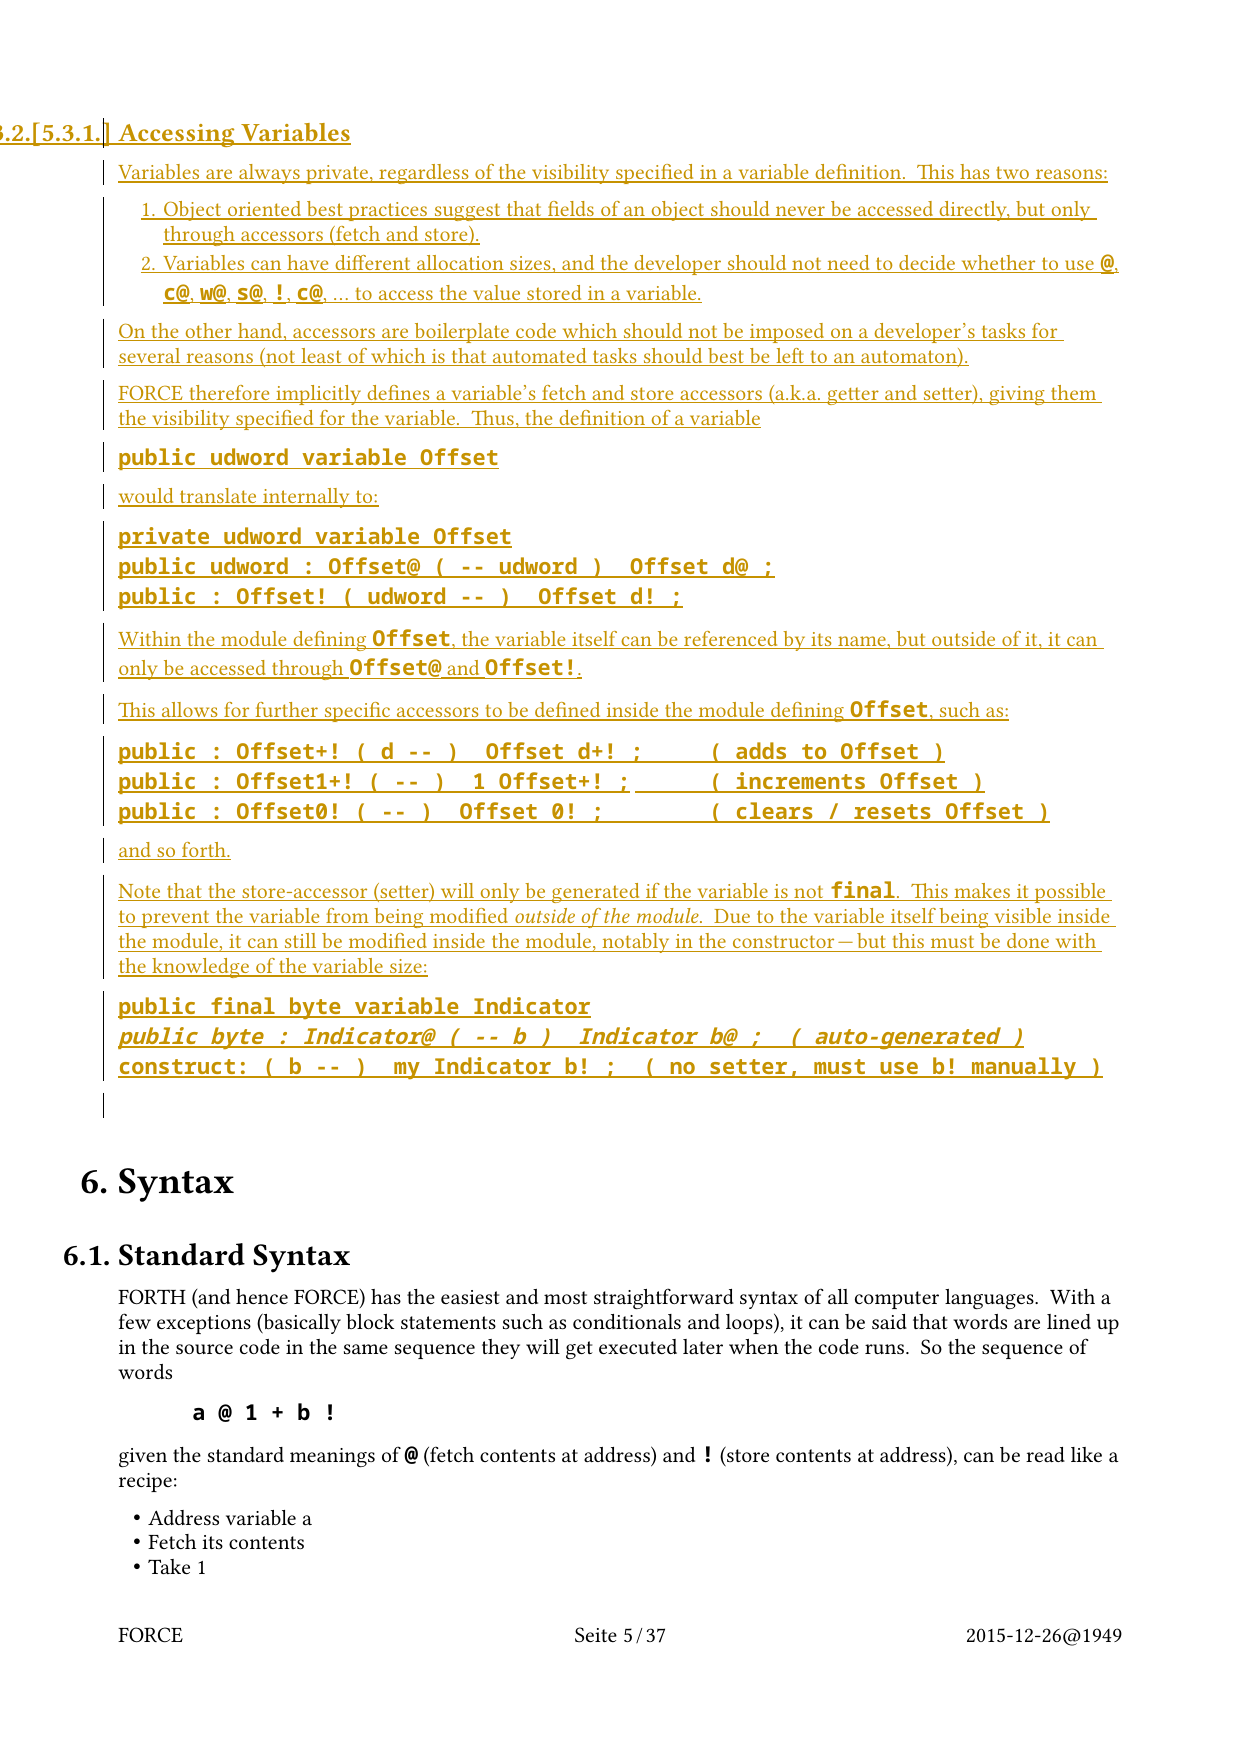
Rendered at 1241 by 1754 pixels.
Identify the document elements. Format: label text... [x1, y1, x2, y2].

text public udword variable Offset [118, 442, 1122, 472]
text and so forth. [118, 838, 1122, 862]
text private udword variable Offset public udword : Offset@ ( -- udword ) Offset d@ ; public : Offset! ( udword -- ) Offset d! ; [118, 521, 1122, 611]
text Variables are always private, regardless of the visibility specified in a variable definition. This has two reasons: [118, 160, 1122, 185]
list Variables can have different allocation sizes, and the developer should not need to decide whether to use @, c@, w@, s@, !, c@, … to access the value stored in a variable. [156, 247, 1122, 306]
text Note that the store-accessor (setter) will only be generated if the variable is not final. This makes it possible to prevent the variable from being modified outside of the module. Due to the variable itself being visible inside the module, it can still be modified inside the module, notably in the constructor — but this must be done with the knowledge of the variable size: [118, 874, 1122, 979]
text Within the module defining Offset, the variable itself can be referenced by its name, but outside of it, it can only be accessed through Offset@ and Offset!. [118, 623, 1122, 682]
list Address variable a [133, 1505, 1122, 1530]
subtitle Syntax [118, 1159, 1122, 1202]
text public : Offset+! ( d -- ) Offset d+! ; ( adds to Offset ) public : Offset1+! ( -- ) 1 Offset+! ; ( increments Offset ) public : Offset0! ( -- ) Offset 0! ; ( clears / resets Offset ) [118, 736, 1122, 826]
text a @ 1 + b ! [118, 1397, 1122, 1426]
text FORTH (and hence FORCE) has the easiest and most straightforward syntax of all computer languages. With a few exceptions (basically block statements such as conditionals and loops), it can be said that words are lined up in the source code in the same sequence they will get executed later when the code runs. So the sequence of words [118, 1285, 1122, 1384]
subtitle Standard Syntax [118, 1237, 1122, 1273]
list Object oriented best practices suggest that fields of an object should never be accessed directly, but only through accessors (fetch and store). [156, 197, 1122, 247]
text On the other hand, accessors are boilerplate code which should not be imposed on a developer’s tasks for several reasons (not least of which is that automated tasks should best be left to an automaton). [118, 318, 1122, 368]
text FORCE therefore implicitly defines a variable’s fetch and store accessors (a. k. a. getter and setter), giving them the visibility specified for the variable. Thus, the definition of a variable [118, 380, 1122, 430]
text would translate internally to: [118, 484, 1122, 509]
list Take 1 [133, 1555, 1122, 1580]
text given the standard meanings of @ (fetch contents at address) and ! (store contents at address), can be read like a recipe: [118, 1438, 1122, 1493]
list Fetch its contents [133, 1530, 1122, 1555]
subtitle Accessing Variables [118, 118, 1122, 148]
text This allows for further specific accessors to be defined inside the module defining Offset, such as: [118, 694, 1122, 724]
text public final byte variable Indicator public byte : Indicator@ ( -- b ) Indicator b@ ; ( auto-generated ) construct: ( b -- ) my Indicator b! ; ( no setter, must use b! manually ) [118, 991, 1122, 1081]
